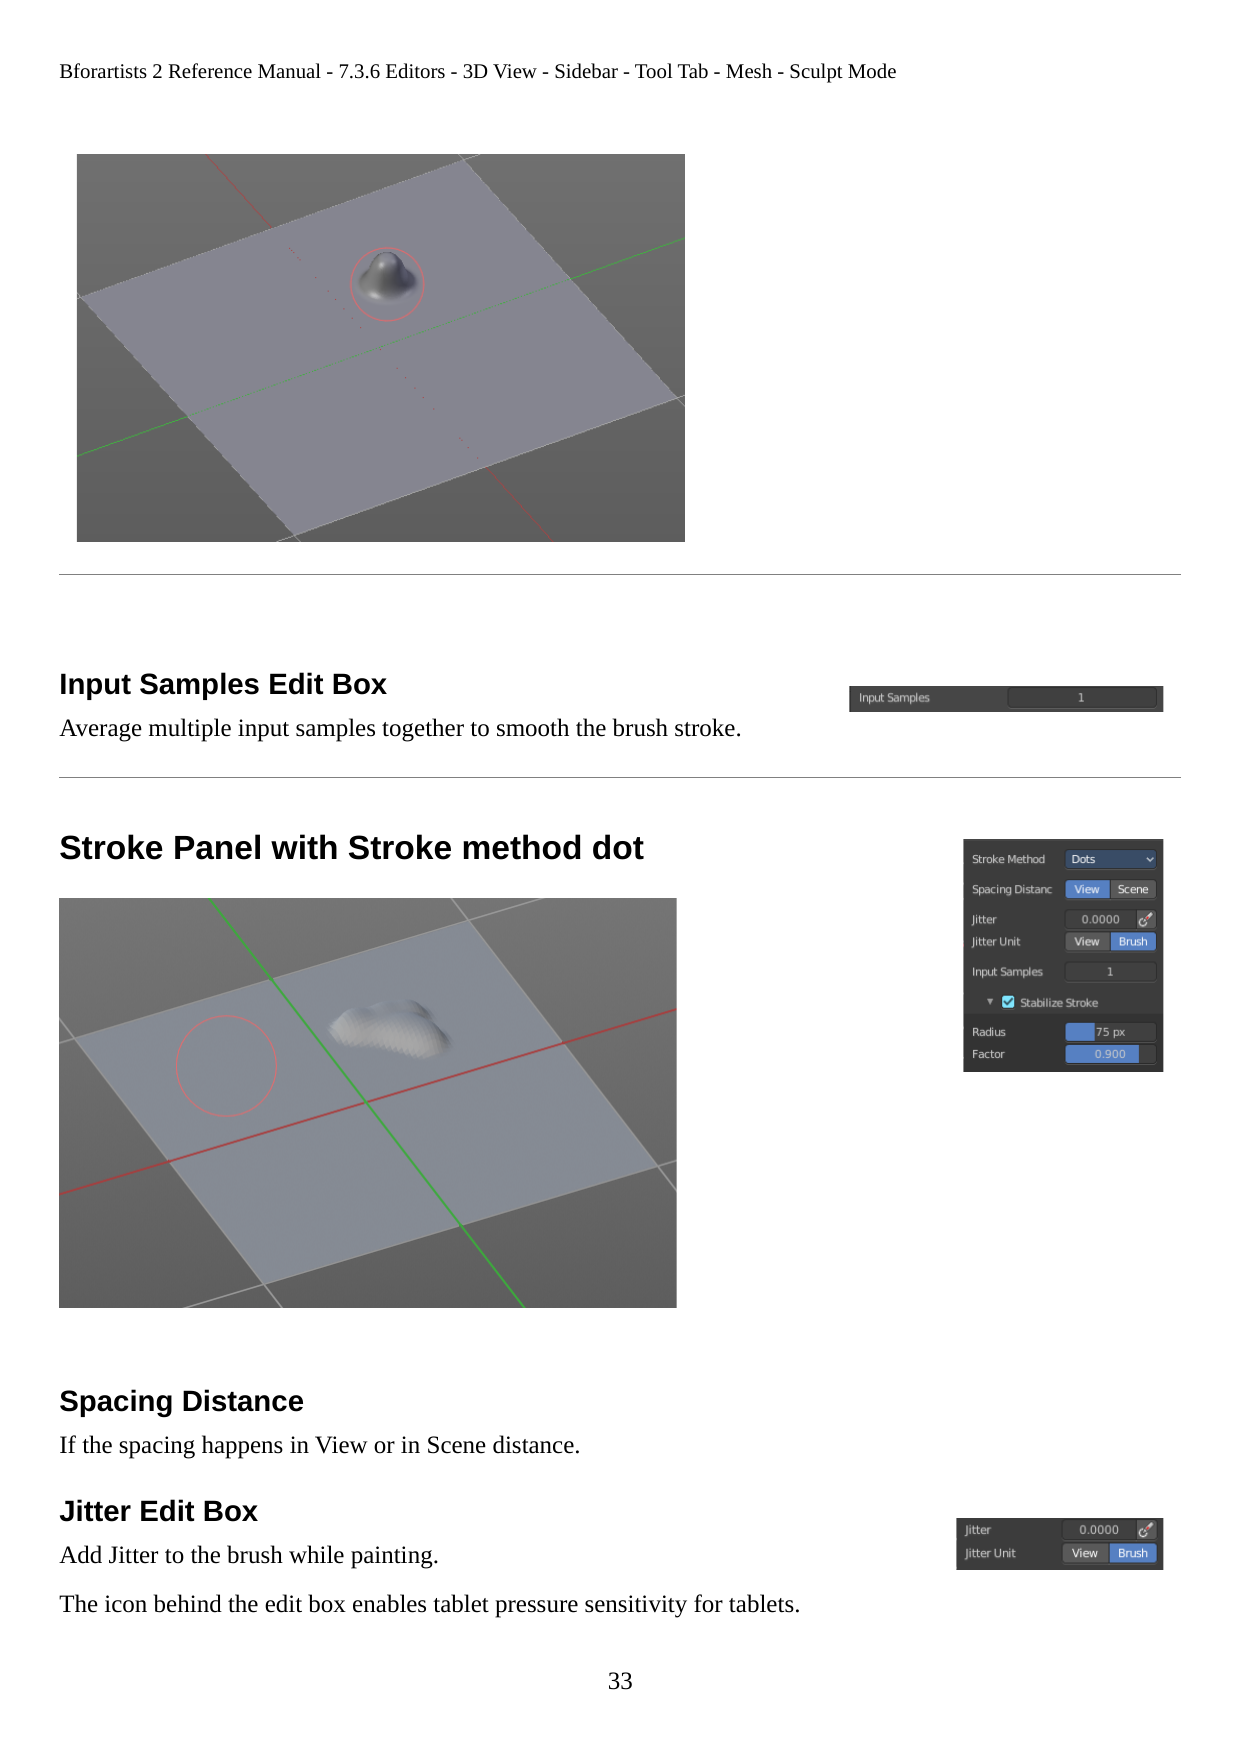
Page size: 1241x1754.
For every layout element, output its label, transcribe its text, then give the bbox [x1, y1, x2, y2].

picture [76, 154, 685, 542]
subtitle Stroke Panel with Stroke method dot [59, 828, 1181, 866]
text The icon behind the edit box enables tablet pressure sensitivity for tablets. [59, 1589, 1181, 1618]
text Add Jitter to the brush while painting. [59, 1540, 956, 1569]
subtitle Spacing Distance [59, 1384, 1181, 1418]
picture [956, 1518, 1164, 1570]
picture [963, 839, 1164, 1072]
text Average multiple input samples together to smooth the brush stroke. [59, 713, 1181, 742]
text If the spacing happens in View or in Scene distance. [59, 1430, 1181, 1459]
picture [849, 686, 1164, 712]
picture [59, 898, 677, 1308]
subtitle Input Samples Edit Box [59, 667, 1181, 701]
subtitle Jitter Edit Box [59, 1494, 1181, 1528]
